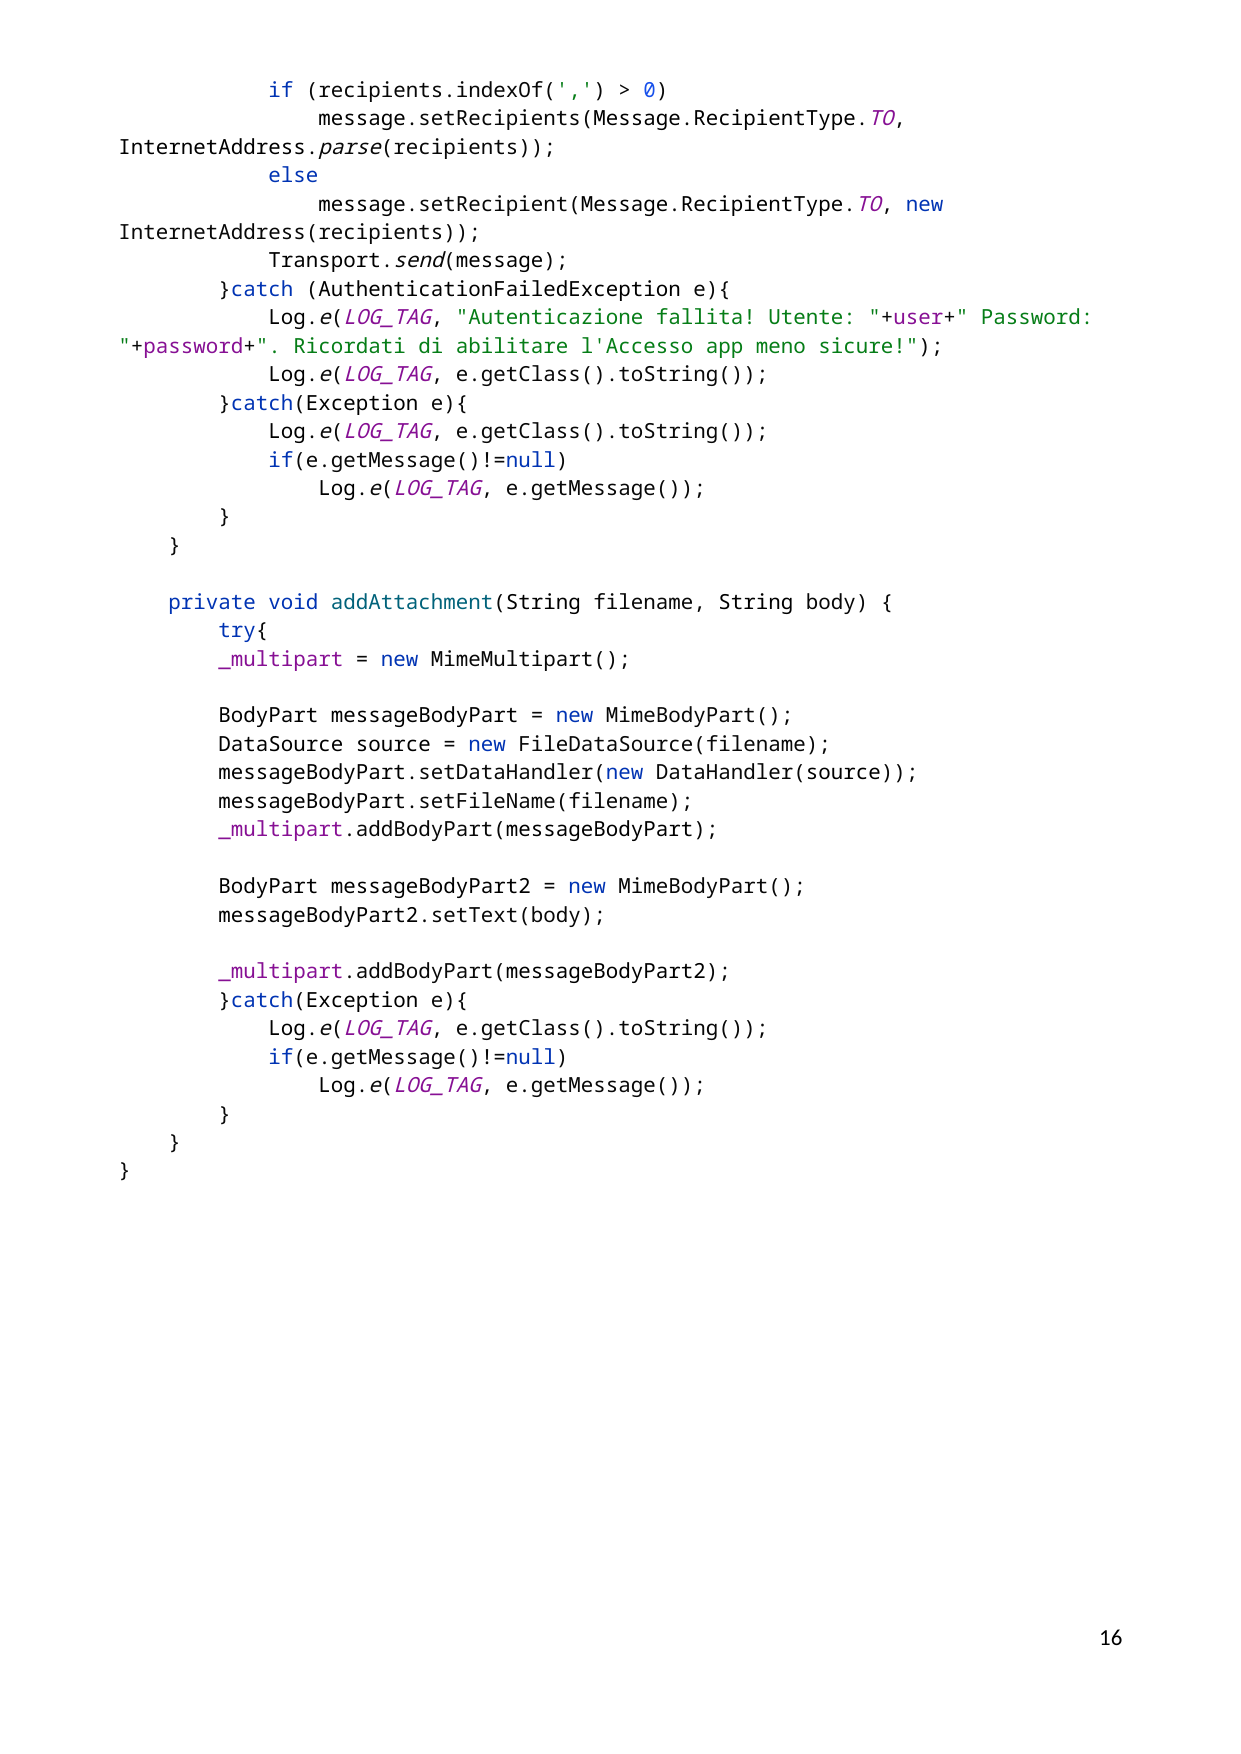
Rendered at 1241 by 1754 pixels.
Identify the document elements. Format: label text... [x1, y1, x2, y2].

text Log.e(LOG_TAG, e.getClass().toString()); }catch(Exception e){ Log.e(LOG_TAG, e.getClass().toString()); if(e.getMessage()!=null) Log.e(LOG_TAG, e.getMessage()); } } private void addAttachment(String filename, String body) { try{ _multipart = new MimeMultipart(); BodyPart messageBodyPart = new MimeBodyPart(); DataSource source = new FileDataSource(filename); messageBodyPart.setDataHandler(new DataHandler(source)); messageBodyPart.setFileName(filename); _multipart.addBodyPart(messageBodyPart); BodyPart messageBodyPart2 = new MimeBodyPart(); messageBodyPart2.setText(body); _multipart.addBodyPart(messageBodyPart2); }catch(Exception e){ Log.e(LOG_TAG, e.getClass().toString()); if(e.getMessage()!=null) Log.e(LOG_TAG, e.getMessage()); } } } [118, 359, 1122, 1184]
text if (recipients.indexOf(',') > 0) message.setRecipients(Message.RecipientType.TO, InternetAddress.parse(recipients)); else message.setRecipient(Message.RecipientType.TO, new InternetAddress(recipients)); Transport.send(message); }catch (AuthenticationFailedException e){ Log.e(LOG_TAG, "Autenticazione fallita! Utente: "+user+" Password: "+password+". Ricordati di abilitare l'Accesso app meno sicure!"); [118, 75, 1122, 359]
